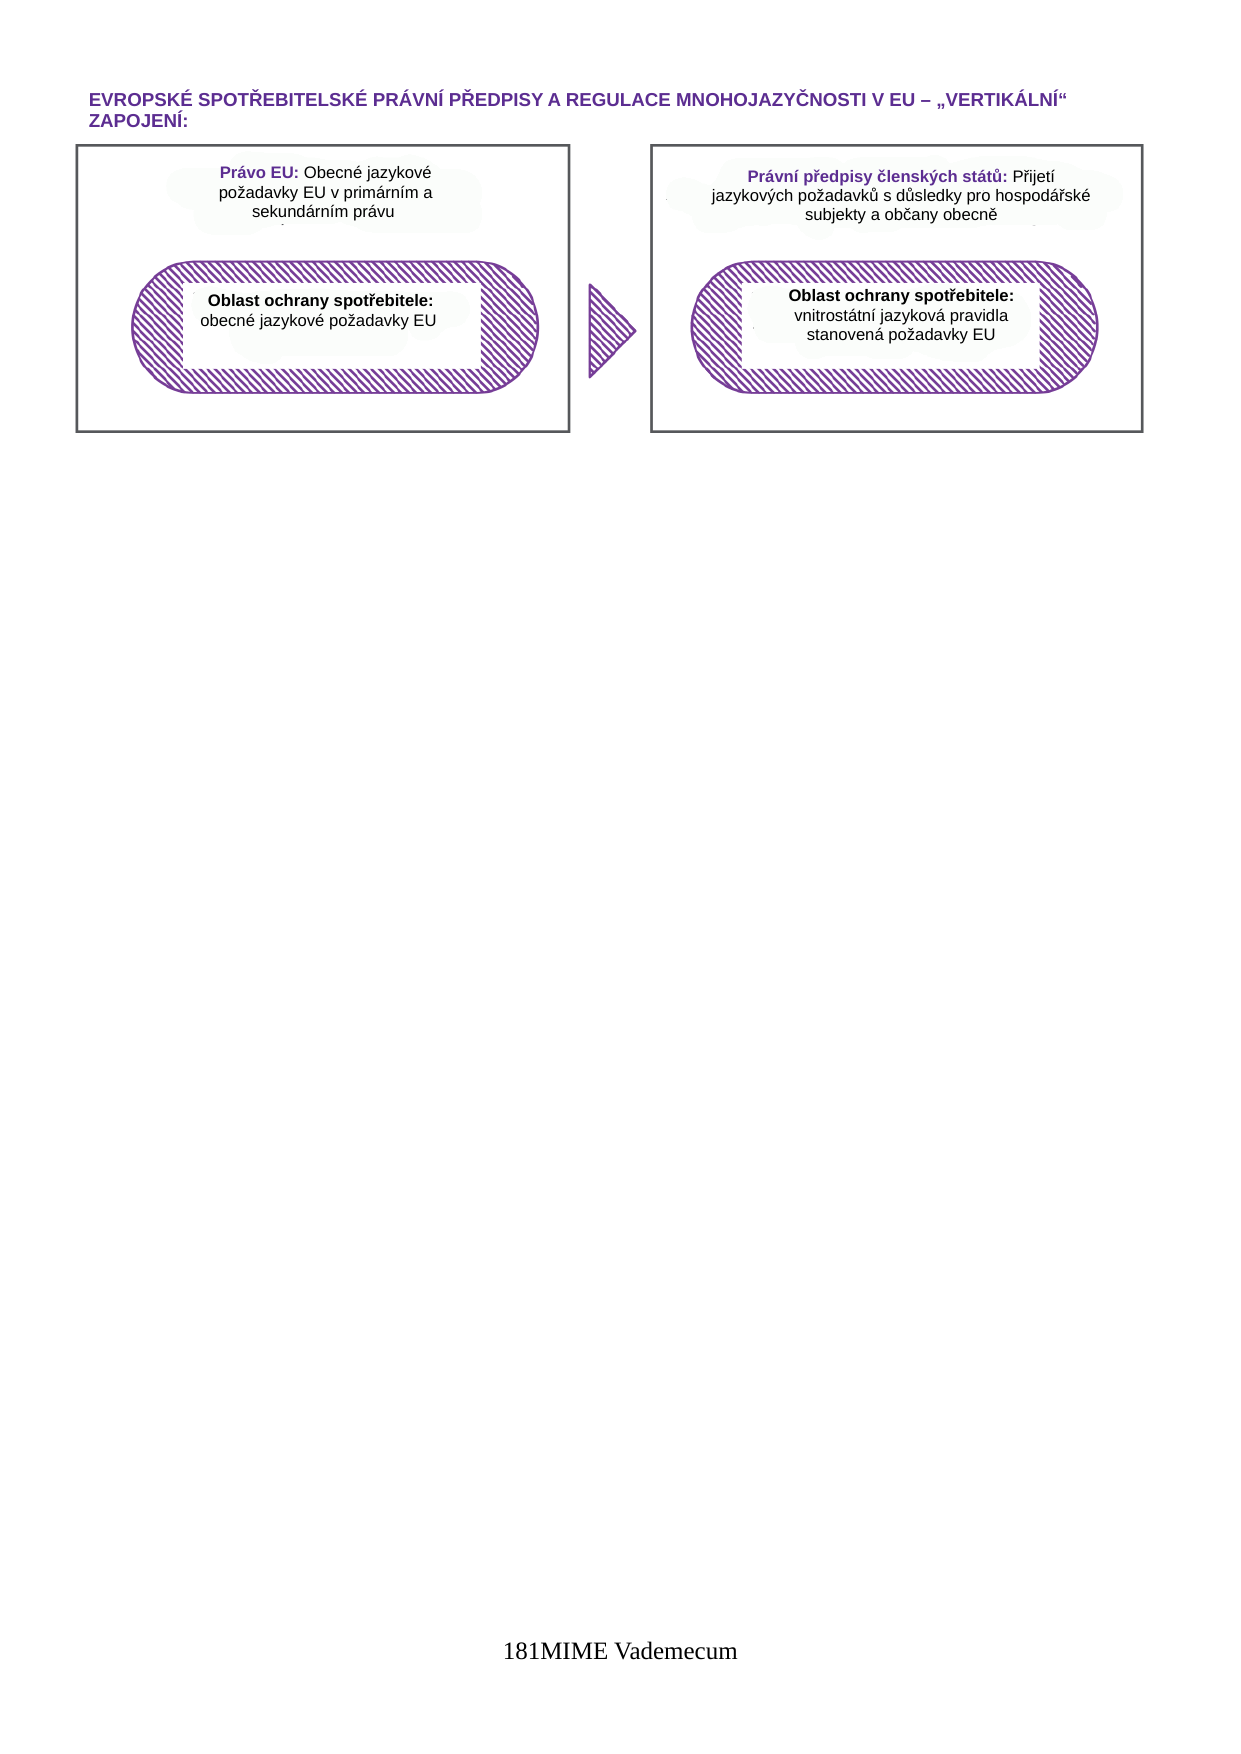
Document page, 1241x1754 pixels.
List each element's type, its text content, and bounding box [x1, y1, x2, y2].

text EVROPSKÉ SPOTŘEBITELSKÉ PRÁVNÍ PŘEDPISY A REGULACE MNOHOJAZYČNOSTI V EU – „VERTIKÁLNÍ“ ZAPOJENÍ: [88, 88, 1152, 131]
picture [58, 131, 1159, 446]
